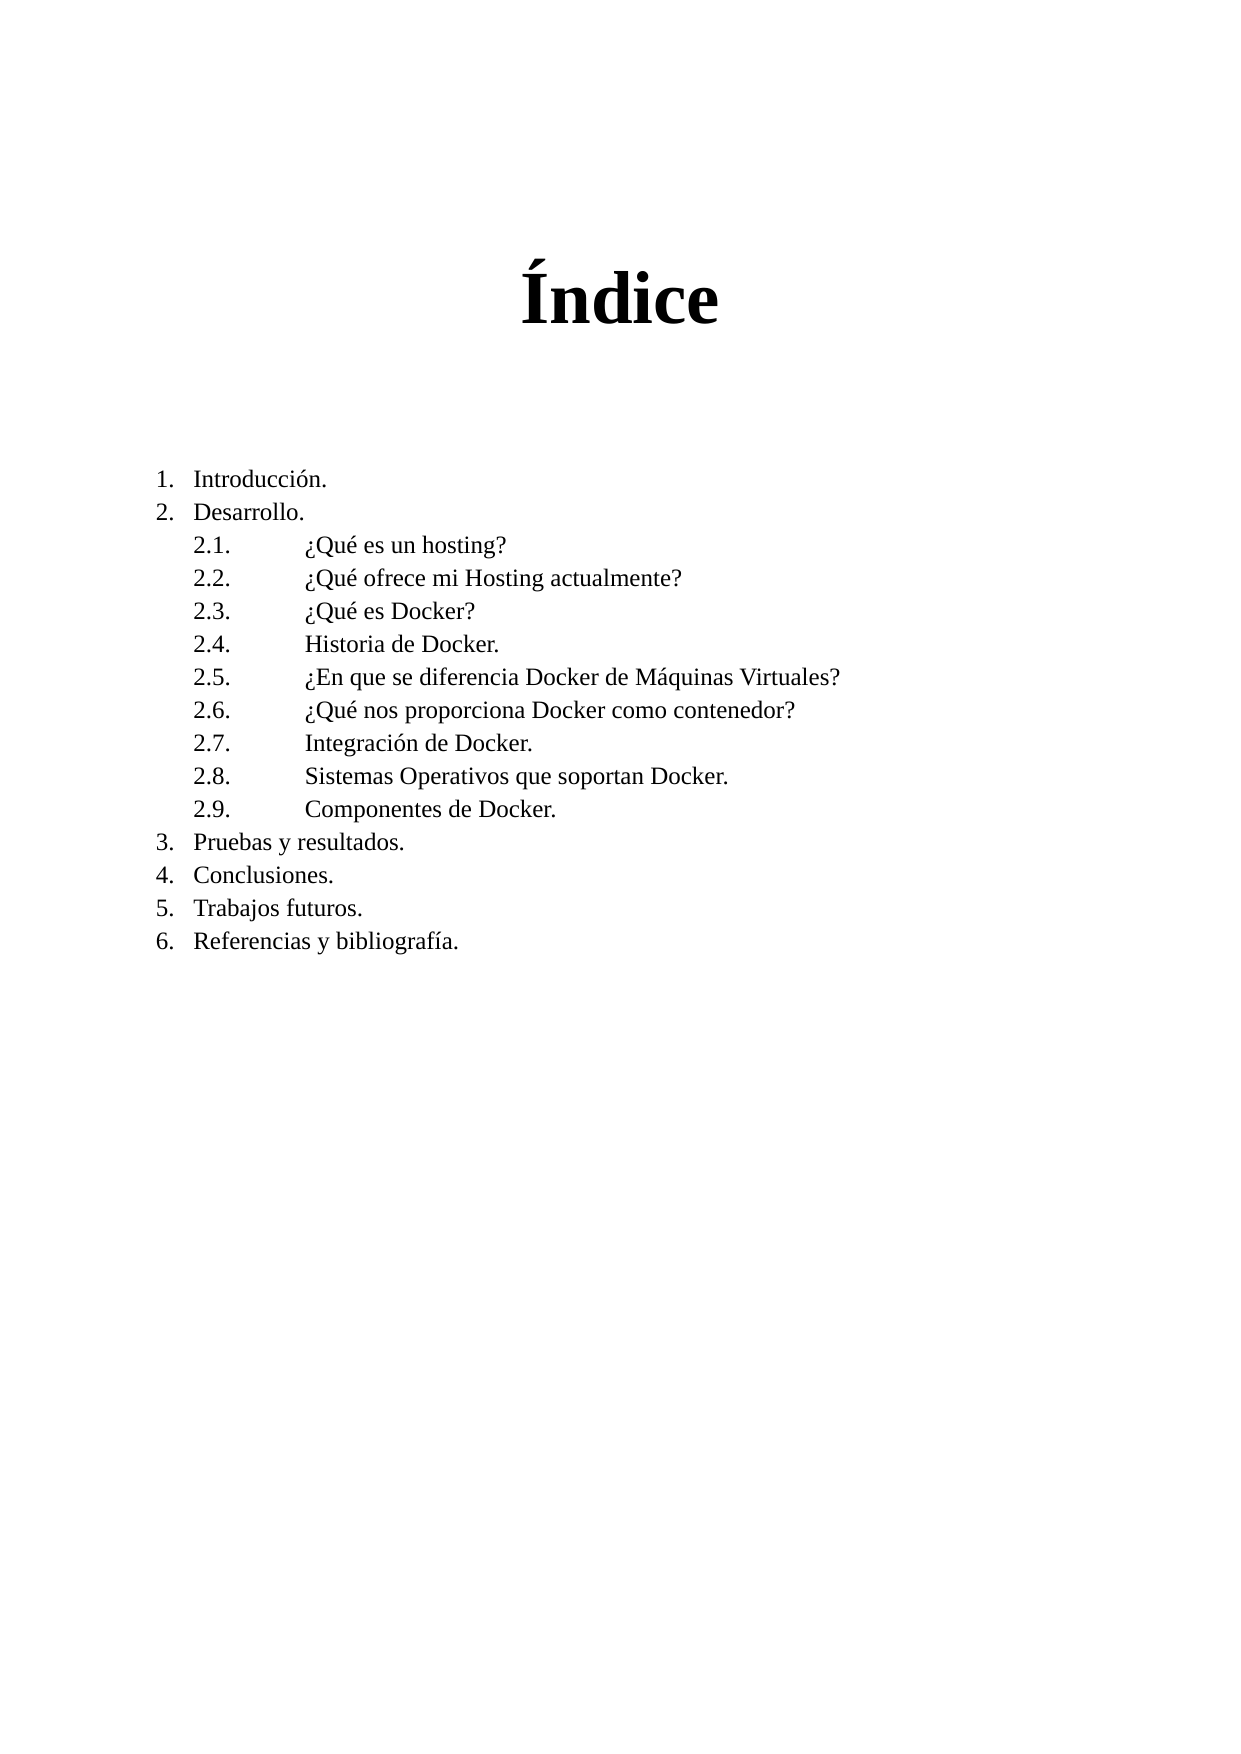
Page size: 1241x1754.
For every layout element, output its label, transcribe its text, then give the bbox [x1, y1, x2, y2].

list ¿En que se diferencia Docker de Máquinas Virtuales? [193, 662, 1122, 691]
list Desarrollo. [156, 497, 1122, 526]
list Sistemas Operativos que soportan Docker. [193, 761, 1122, 790]
title Índice [118, 253, 1122, 339]
list Componentes de Docker. [193, 794, 1122, 823]
list Conclusiones. [156, 860, 1122, 889]
list ¿Qué es un hosting? [193, 530, 1122, 559]
list ¿Qué es Docker? [193, 596, 1122, 625]
list Historia de Docker. [193, 629, 1122, 658]
list Introducción. [156, 464, 1122, 493]
list Referencias y bibliografía. [156, 926, 1122, 955]
list ¿Qué nos proporciona Docker como contenedor? [193, 695, 1122, 724]
list Trabajos futuros. [156, 893, 1122, 922]
list Integración de Docker. [193, 728, 1122, 757]
list ¿Qué ofrece mi Hosting actualmente? [193, 563, 1122, 592]
list Pruebas y resultados. [156, 827, 1122, 856]
